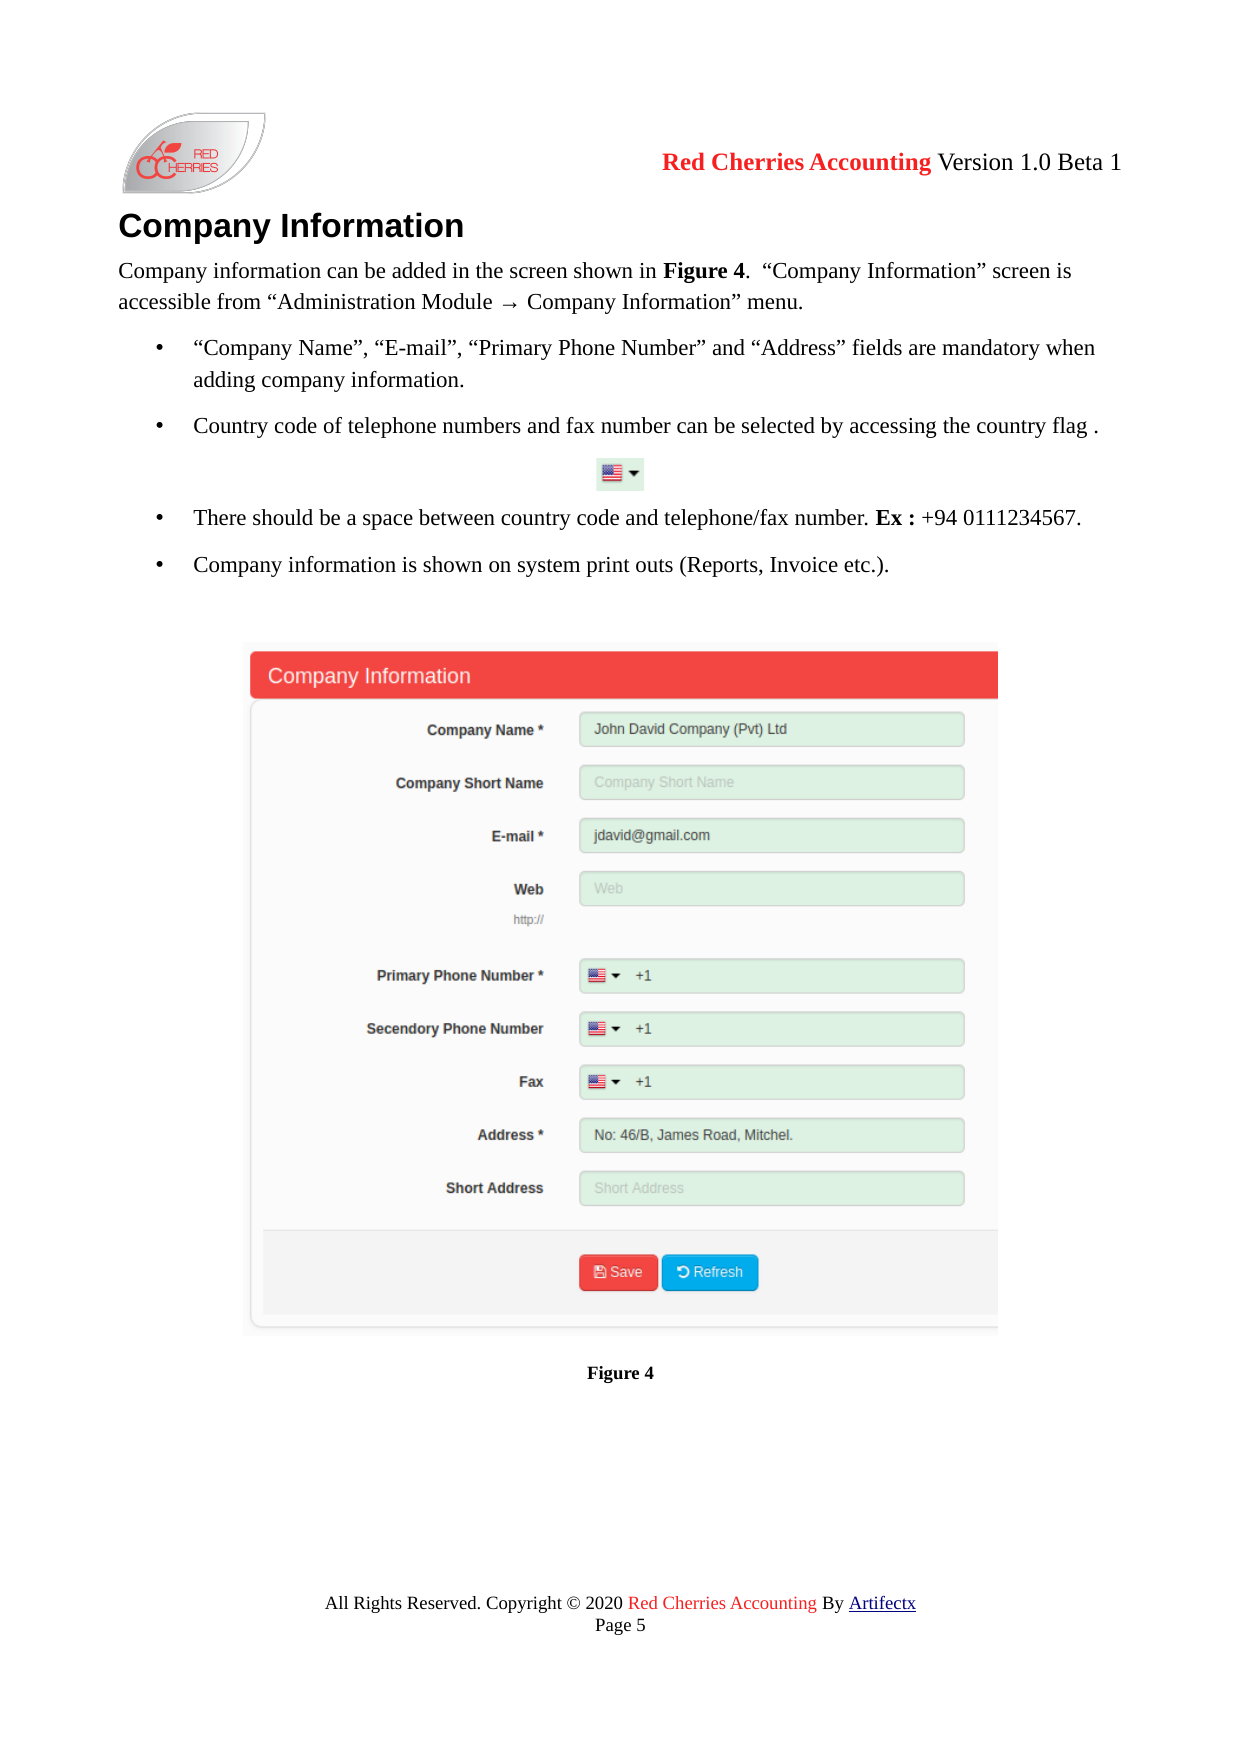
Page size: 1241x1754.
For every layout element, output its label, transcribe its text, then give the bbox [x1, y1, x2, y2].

text Company information can be added in the screen shown in Figure 4. “Company Information” screen is accessible from “Administration Module → Company Information” menu. [118, 257, 1122, 315]
list “Company Name”, “E-mail”, “Primary Phone Number” and “Address” fields are mandatory when adding company information. [156, 334, 1122, 392]
subtitle Company Information [118, 206, 1122, 244]
picture [242, 642, 998, 1336]
list Company information is shown on system print outs (Reports, Invoice etc.). [156, 551, 1122, 577]
picture [596, 458, 645, 491]
list There should be a space between country code and telephone/fax number. Ex : +94 0111234567. [156, 504, 1122, 531]
text Figure 4 [118, 1362, 1122, 1383]
picture [121, 111, 267, 195]
list Country code of telephone numbers and fax number can be selected by accessing the country flag . [156, 412, 1122, 438]
